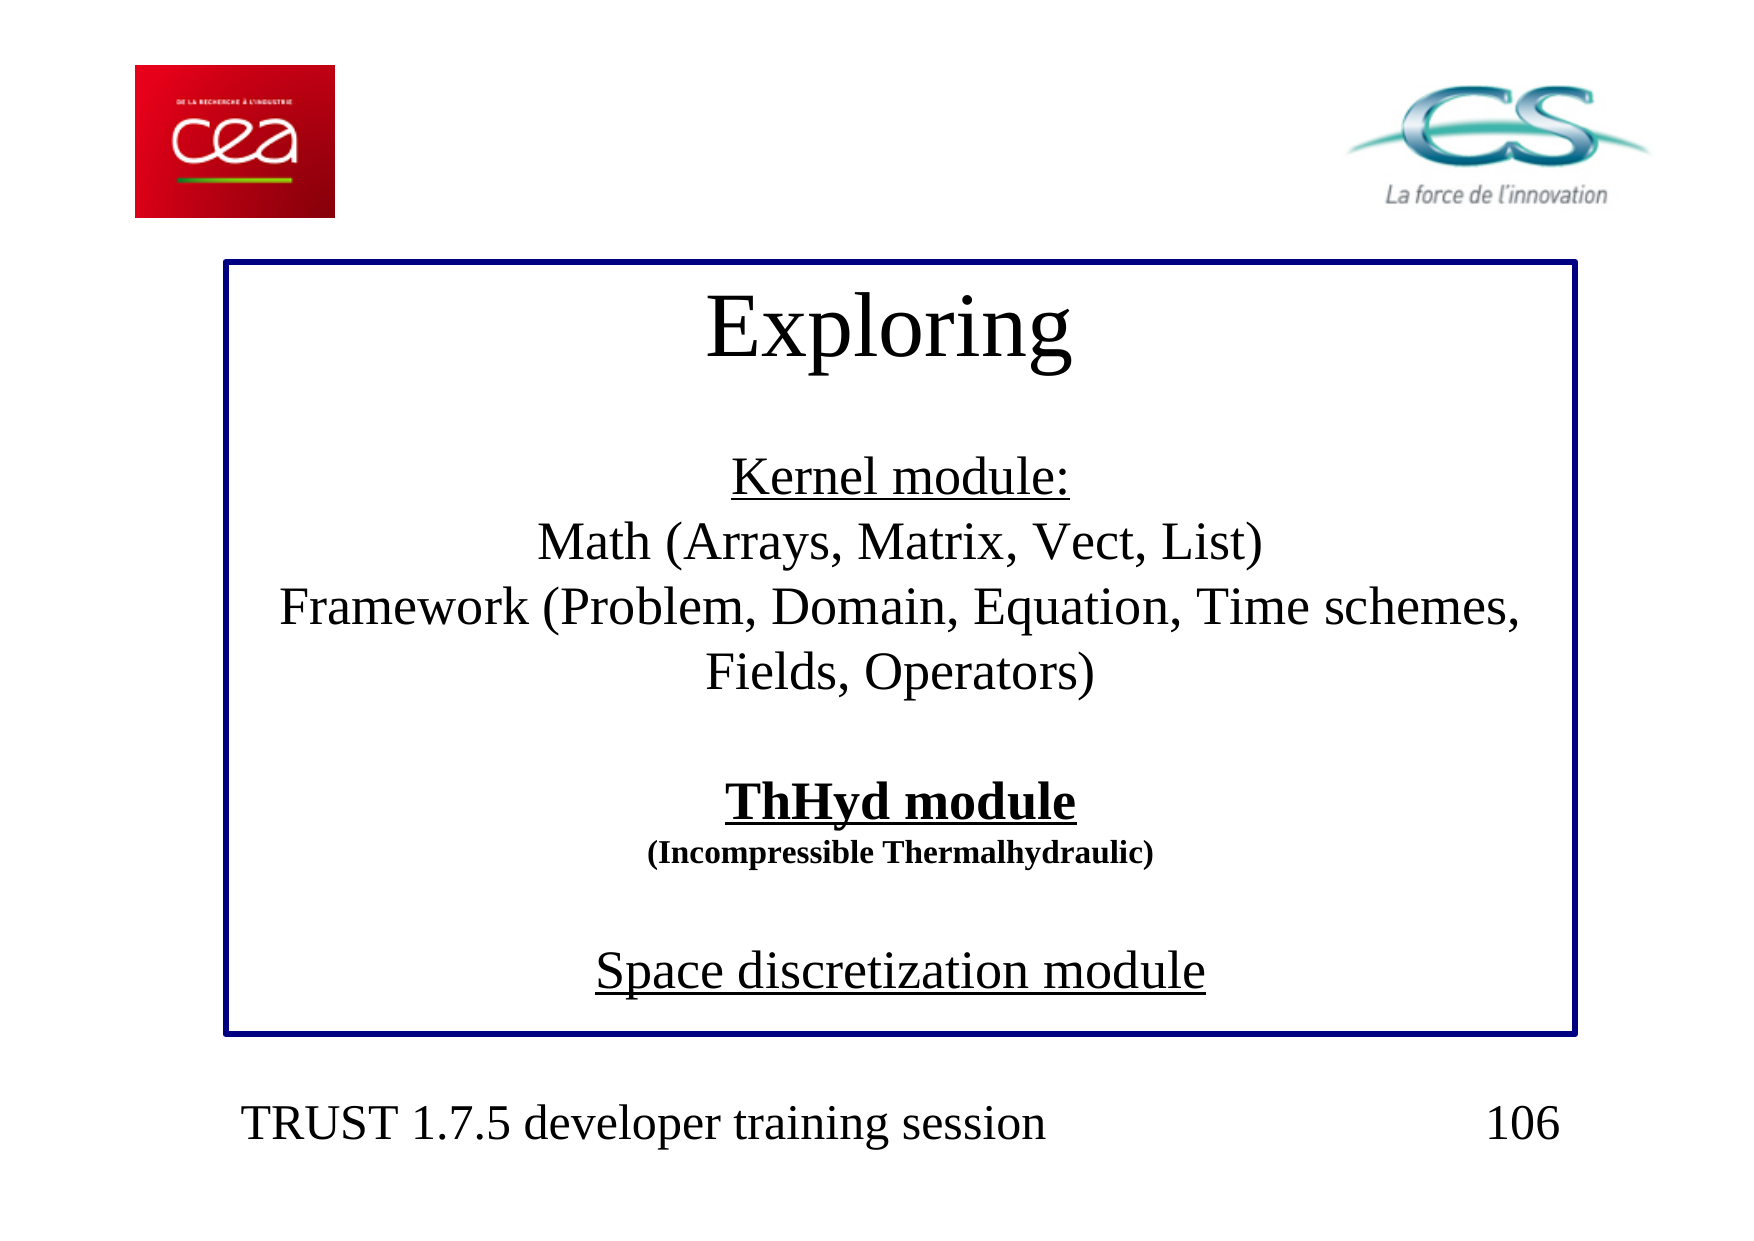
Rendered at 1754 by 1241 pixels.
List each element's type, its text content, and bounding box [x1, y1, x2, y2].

title [225, 1008, 1576, 1035]
title Exploring Kernel module: Math (Arrays, Matrix, Vect, List) Framework (Problem, Domain, Equation, Time schemes, Fields, Operators) ThHyd module (Incompressible Thermalhydraulic) Space discretization module [225, 257, 1577, 1008]
picture [1340, 73, 1662, 218]
picture [135, 65, 335, 218]
